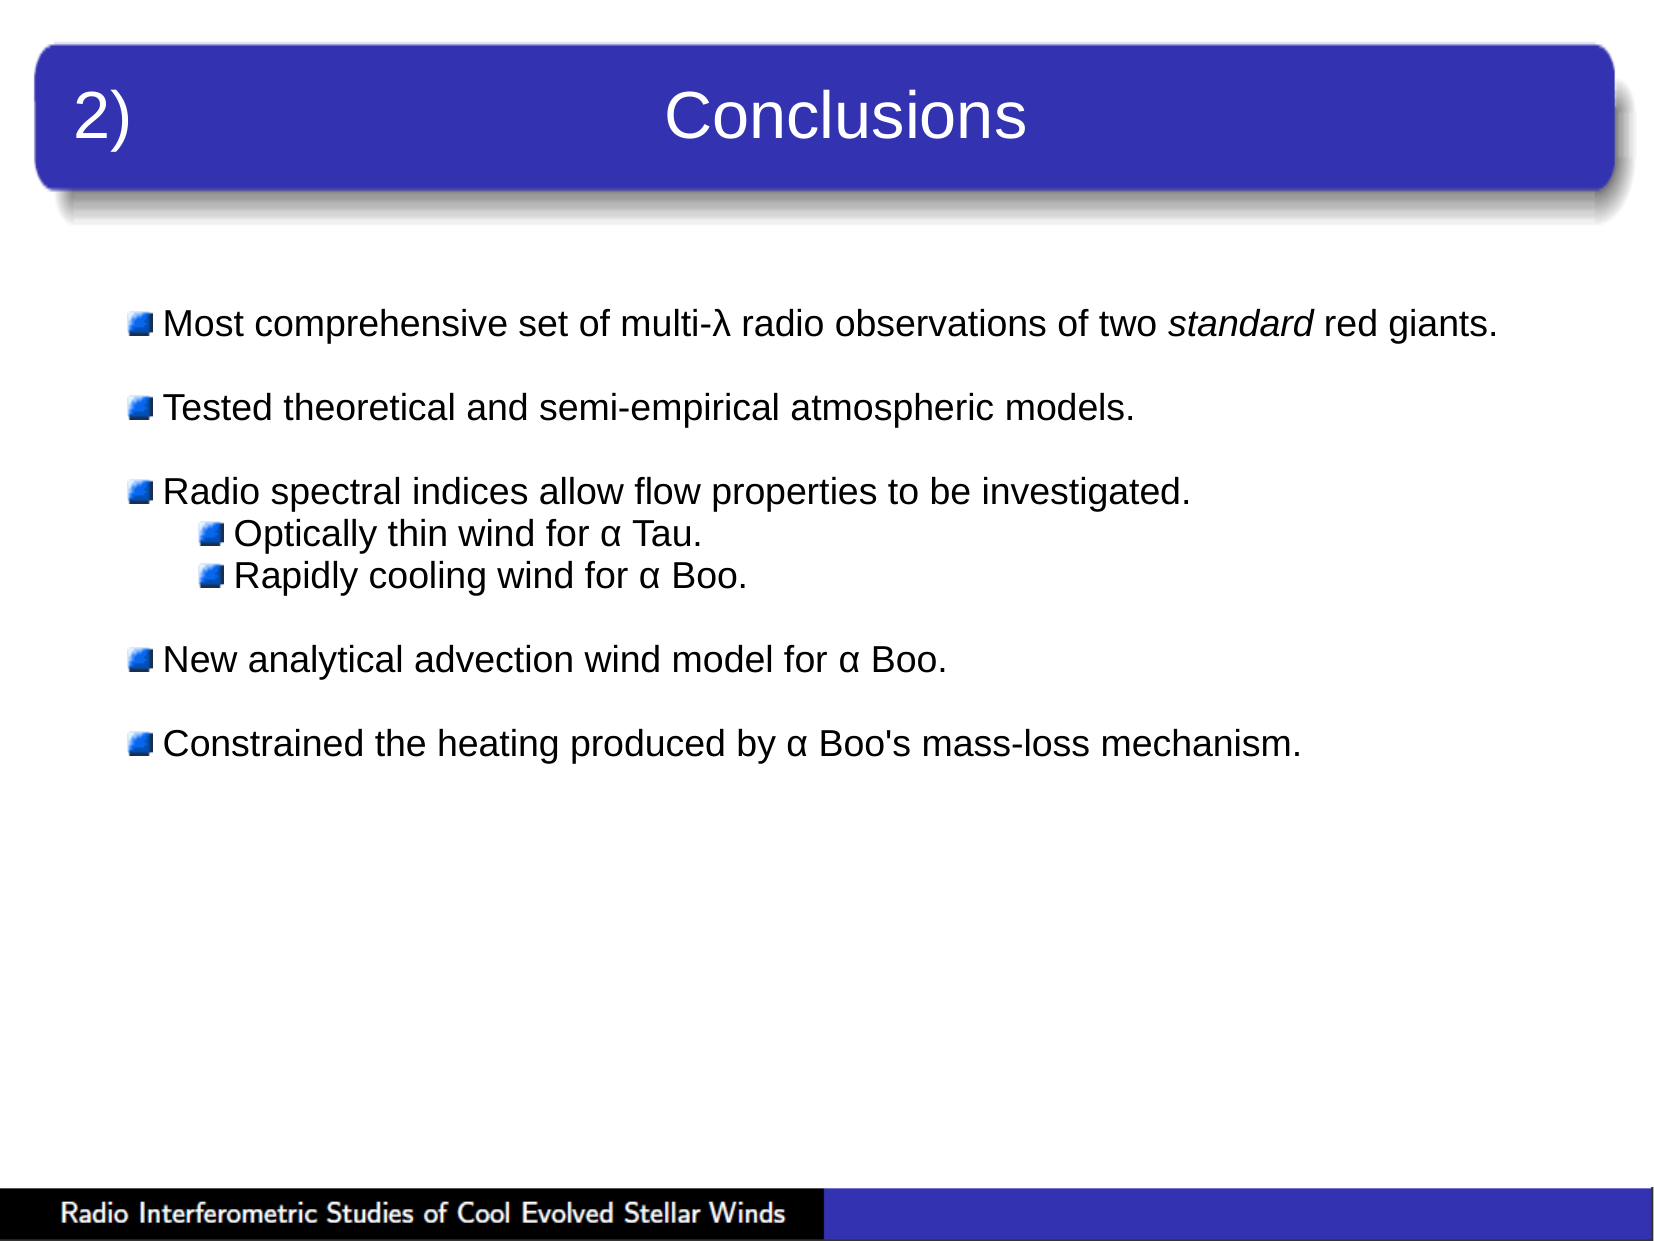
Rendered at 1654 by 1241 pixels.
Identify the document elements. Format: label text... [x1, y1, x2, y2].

picture [0, 1187, 1654, 1241]
text_box Most comprehensive set of multi-λ radio observations of two standard red giants. Tested theoretical and semi-empirical atmospheric models. Radio spectral indices allow flow properties to be investigated. Optically thin wind for α Tau. Rapidly cooling wind for α Boo. New analytical advection wind model for α Boo. Constrained the heating produced by α Boo's mass-loss mechanism. [112, 295, 1563, 772]
picture [23, 29, 1648, 237]
text_box 2) Conclusions [59, 70, 1595, 189]
